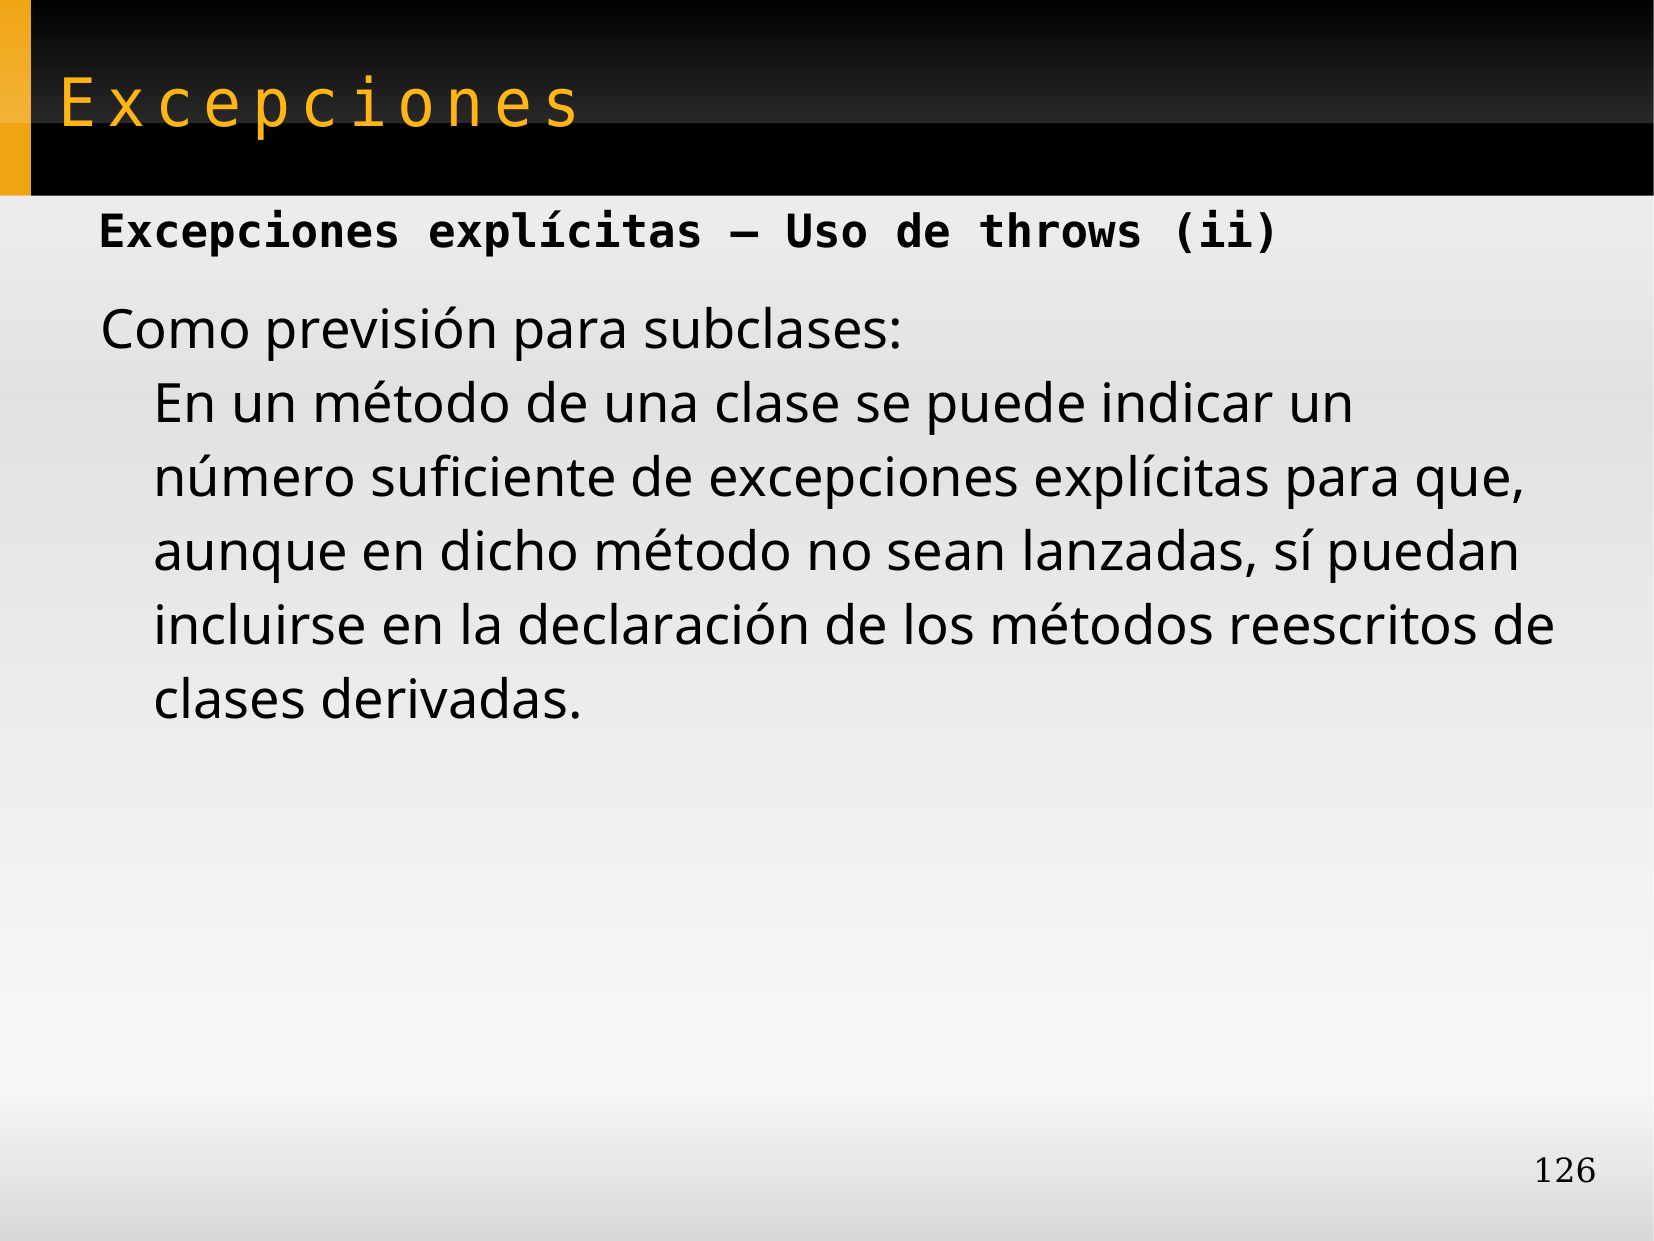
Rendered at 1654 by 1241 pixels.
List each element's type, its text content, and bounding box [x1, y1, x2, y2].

picture [0, 0, 1654, 1241]
text_box Excepciones explícitas – Uso de throws (ii) [83, 197, 1296, 266]
title Excepciones [59, 29, 1595, 178]
list Como previsión para subclases: En un método de una clase se puede indicar un número suficiente de excepciones explícitas para que, aunque en dicho método no sean lanzadas, sí puedan incluirse en la declaración de los métodos reescritos de clases derivadas. [82, 290, 1571, 1109]
